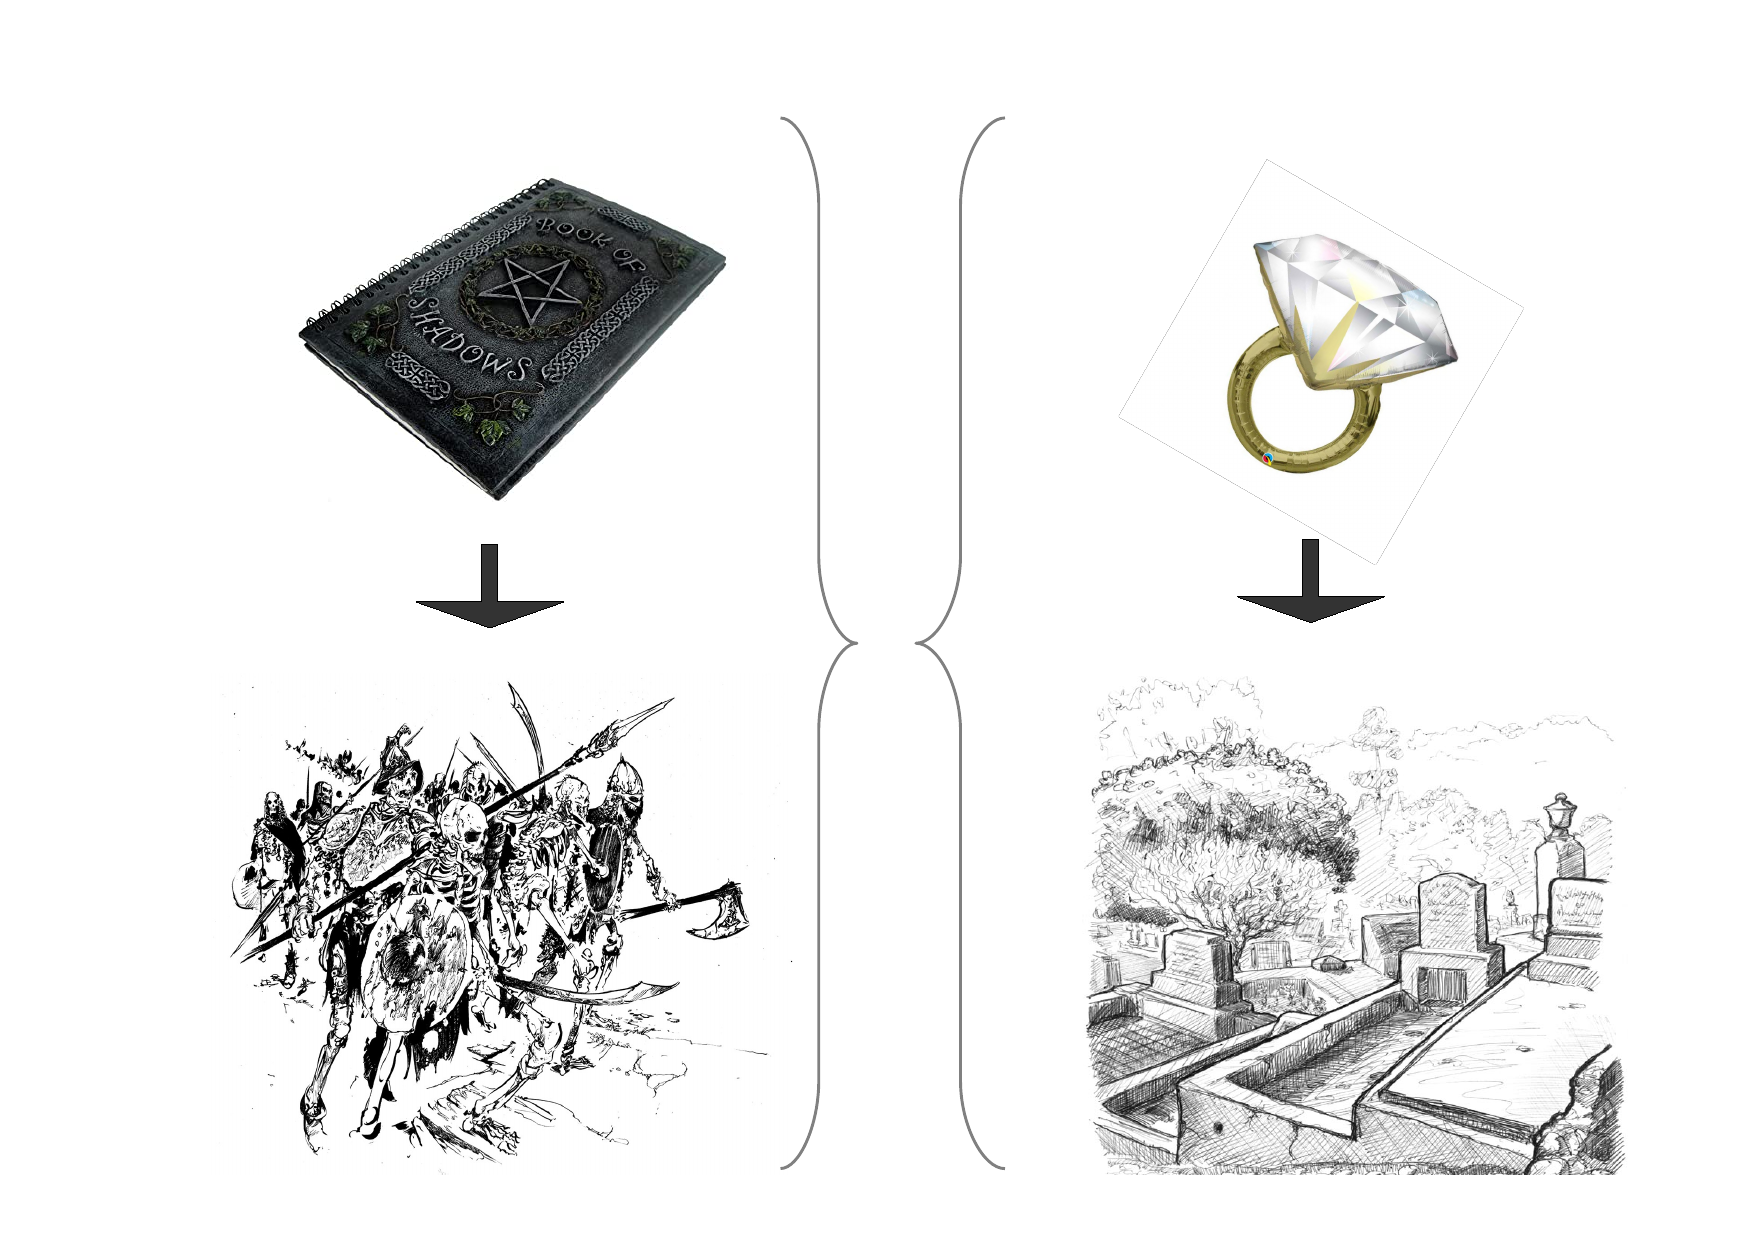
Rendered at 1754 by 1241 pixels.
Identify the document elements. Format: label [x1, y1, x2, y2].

picture [211, 673, 793, 1175]
picture [275, 106, 741, 572]
picture [1082, 671, 1628, 1175]
picture [1119, 160, 1523, 565]
